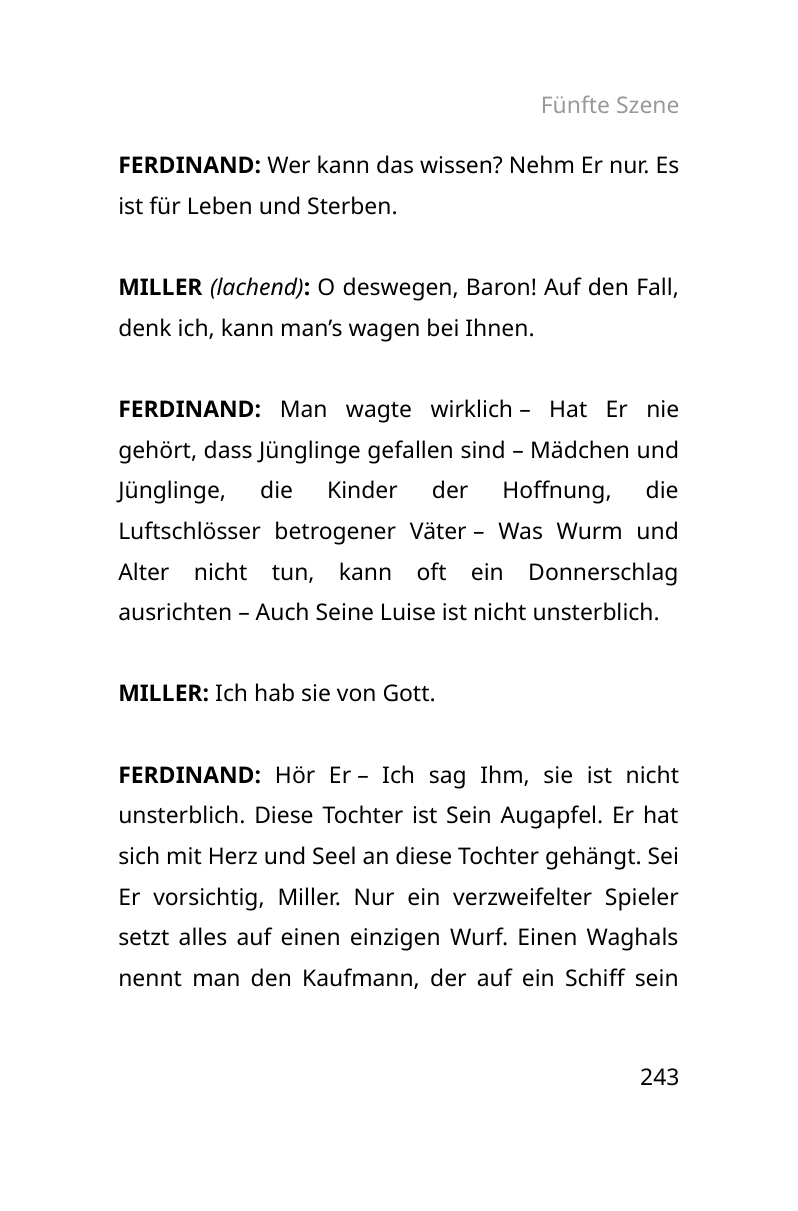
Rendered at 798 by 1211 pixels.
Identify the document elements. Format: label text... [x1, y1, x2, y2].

text MILLER: Ich hab sie von Gott. [118, 648, 679, 709]
text MILLER (lachend): O deswegen, Baron! Auf den Fall, denk ich, kann man’s wagen bei Ihnen. [118, 242, 679, 343]
text FERDINAND: Wer kann das wissen? Nehm Er nur. Es ist für Leben und Sterben. [118, 149, 679, 221]
text FERDINAND: Man wagte wirklich – Hat Er nie gehört, dass Jünglinge gefallen sind – Mädchen und Jünglinge, die Kinder der Hoffnung, die Luftschlösser betrogener Väter – Was Wurm und Alter nicht tun, kann oft ein Donnerschlag ausrichten – Auch Seine Luise ist nicht unsterblich. [118, 364, 679, 627]
text FERDINAND: Hör Er – Ich sag Ihm, sie ist nicht unsterblich. Diese Tochter ist Sein Augapfel. Er hat sich mit Herz und Seel an diese Tochter gehängt. Sei Er vorsichtig, Miller. Nur ein verzweifelter Spieler setzt alles auf einen einzigen Wurf. Einen Waghals nennt man den Kaufmann, der auf ein Schiff sein [118, 730, 679, 993]
